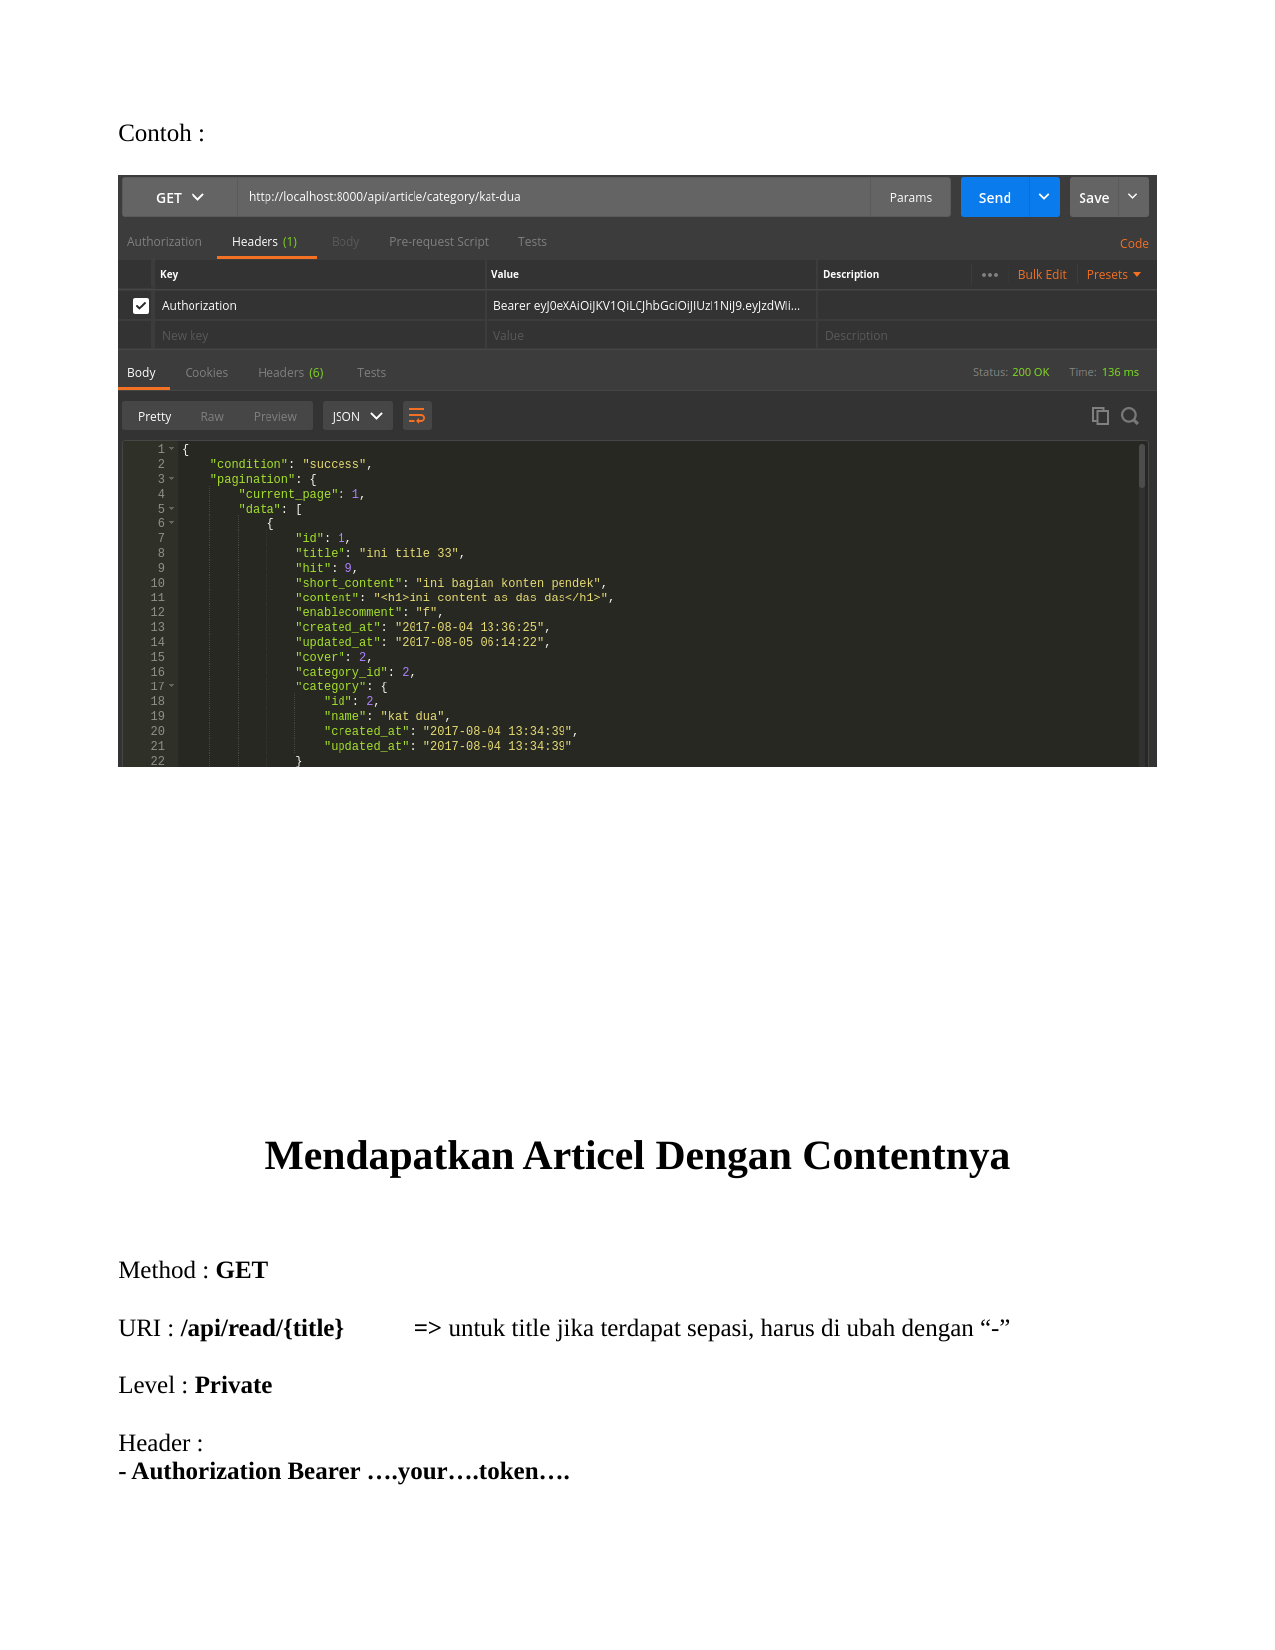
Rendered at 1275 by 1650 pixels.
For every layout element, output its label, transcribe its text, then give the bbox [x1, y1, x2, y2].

text Contoh : [118, 118, 1157, 147]
text URI : /api/read/{title} => untuk title jika terdapat sepasi, harus di ubah dengan “-” [118, 1313, 1157, 1341]
text Mendapatkan Articel Dengan Contentnya [118, 1131, 1157, 1178]
text Level : Private [118, 1370, 1157, 1399]
text Method : GET [118, 1255, 1157, 1284]
text - Authorization Bearer ….your….token…. [118, 1456, 1157, 1485]
picture [118, 175, 1157, 767]
text Header : [118, 1428, 1157, 1456]
